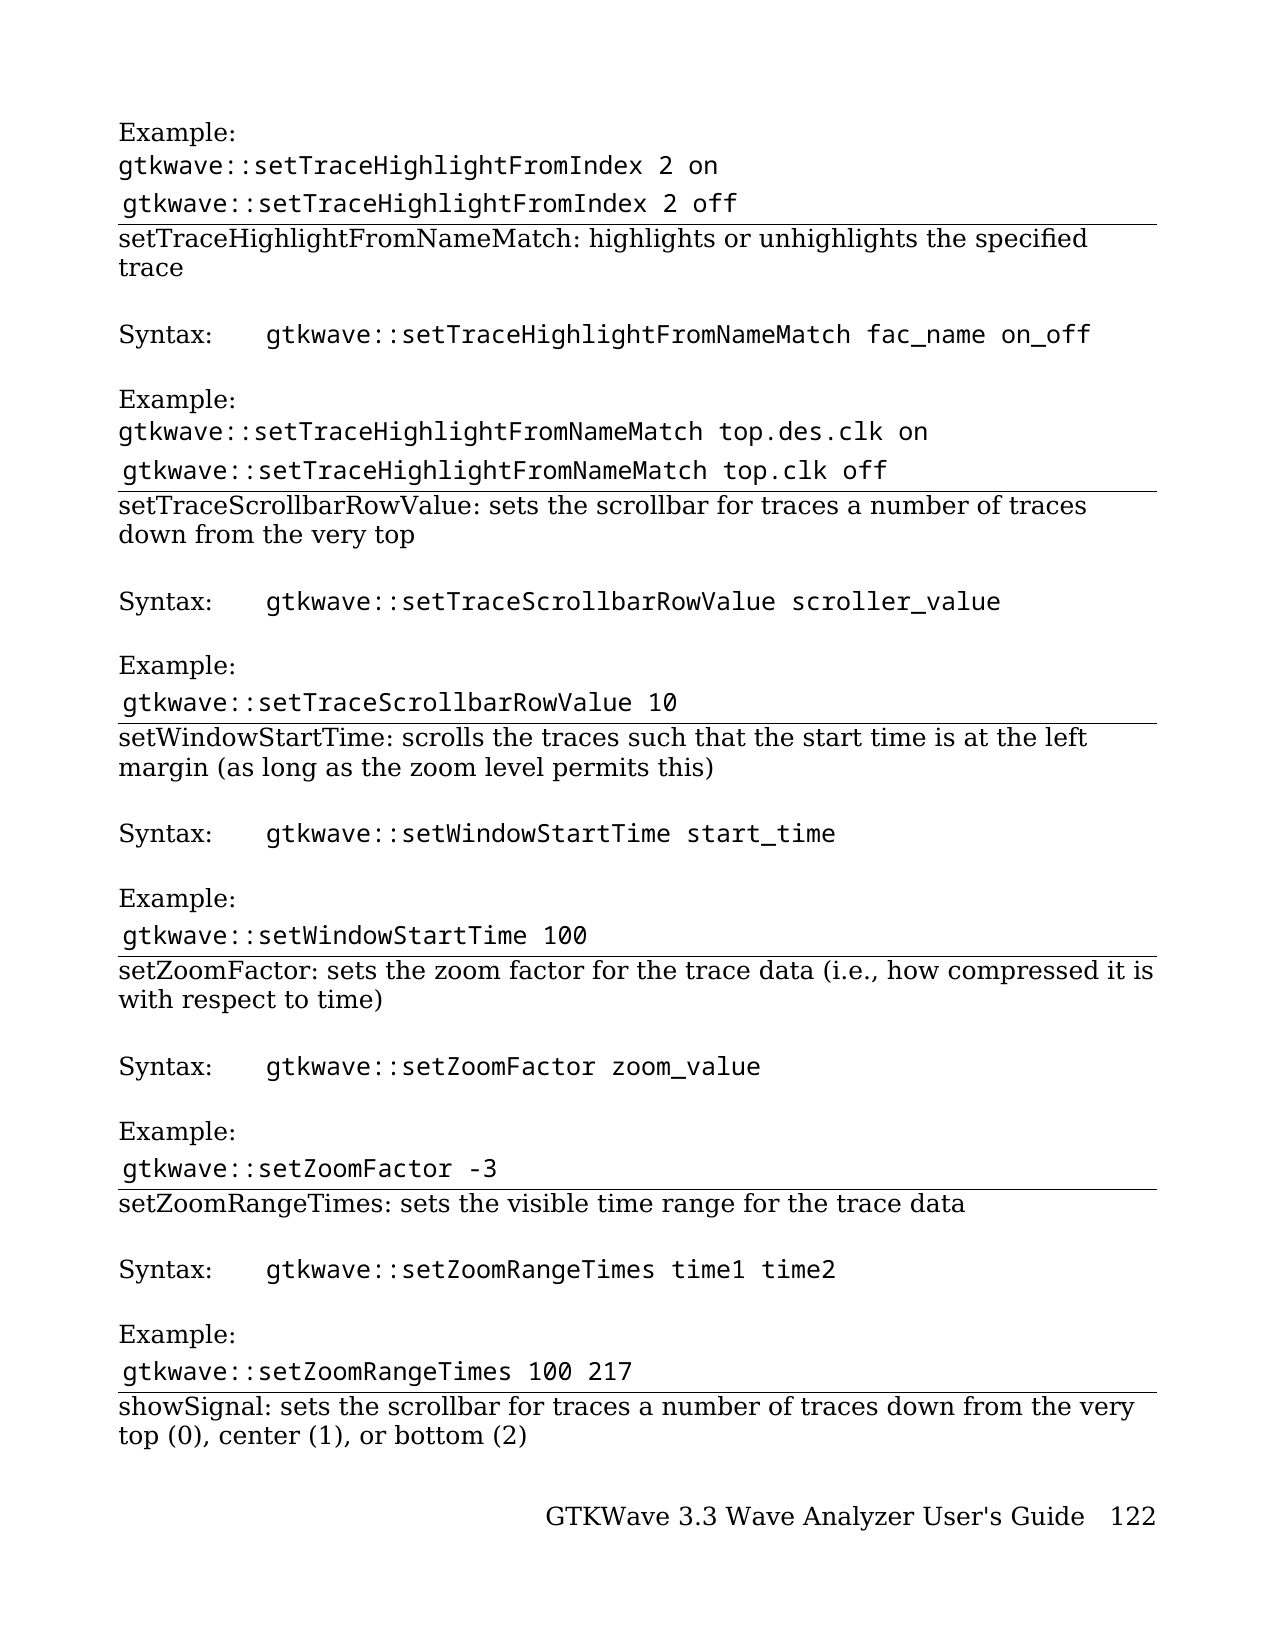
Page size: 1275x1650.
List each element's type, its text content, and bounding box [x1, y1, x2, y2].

text Syntax: gtkwave::setZoomFactor zoom_value [118, 1048, 1157, 1083]
text Syntax: gtkwave::setWindowStartTime start_time [118, 816, 1157, 850]
text gtkwave::setTraceScrollbarRowValue 10 [118, 681, 1157, 723]
text gtkwave::setTraceHighlightFromIndex 2 on [118, 147, 1157, 181]
text Syntax: gtkwave::setTraceHighlightFromNameMatch fac_name on_off [118, 317, 1157, 351]
text Example: [118, 1320, 1157, 1349]
text setZoomFactor: sets the zoom factor for the trace data (i.e., how compressed it is with respect to time) [118, 957, 1157, 1014]
text setTraceHighlightFromNameMatch: highlights or unhighlights the specified trace [118, 225, 1157, 283]
text Example: [118, 884, 1157, 913]
text gtkwave::setZoomFactor -3 [118, 1146, 1157, 1189]
text Example: [118, 118, 1157, 147]
text gtkwave::setTraceHighlightFromIndex 2 off [118, 181, 1157, 224]
text gtkwave::setTraceHighlightFromNameMatch top.des.clk on [118, 414, 1157, 448]
text Syntax: gtkwave::setTraceScrollbarRowValue scroller_value [118, 583, 1157, 617]
text Syntax: gtkwave::setZoomRangeTimes time1 time2 [118, 1252, 1157, 1286]
text setTraceScrollbarRowValue: sets the scrollbar for traces a number of traces down from the very top [118, 492, 1157, 549]
text gtkwave::setZoomRangeTimes 100 217 [118, 1349, 1157, 1392]
text showSignal: sets the scrollbar for traces a number of traces down from the very top (0), center (1), or bottom (2) [118, 1393, 1157, 1451]
text gtkwave::setTraceHighlightFromNameMatch top.clk off [118, 448, 1157, 491]
text gtkwave::setWindowStartTime 100 [118, 913, 1157, 956]
text Example: [118, 651, 1157, 681]
text setWindowStartTime: scrolls the traces such that the start time is at the left margin (as long as the zoom level permits this) [118, 724, 1157, 782]
text Example: [118, 1117, 1157, 1146]
text setZoomRangeTimes: sets the visible time range for the trace data [118, 1190, 1157, 1218]
text Example: [118, 385, 1157, 414]
